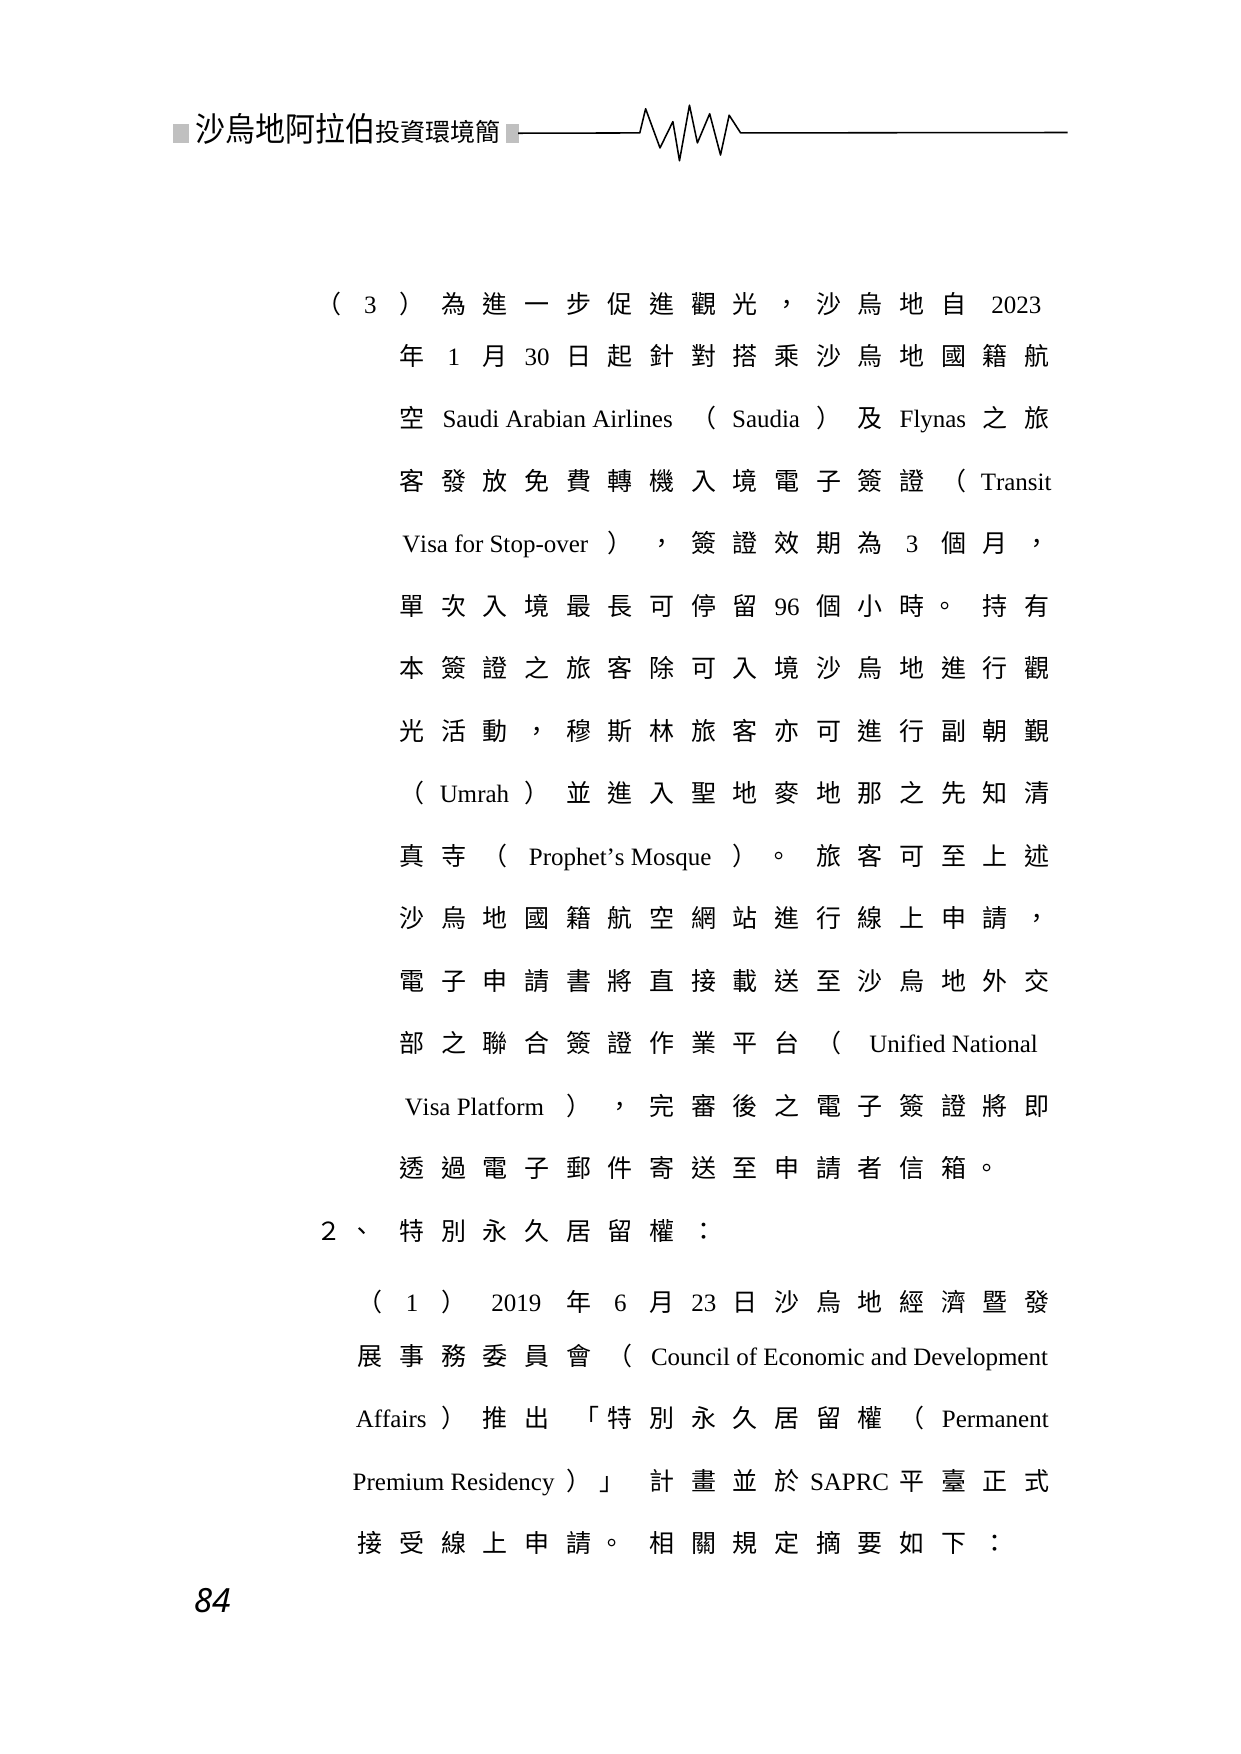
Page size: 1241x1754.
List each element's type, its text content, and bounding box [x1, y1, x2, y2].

text ２、特別永久居留權： [281, 1188, 1058, 1250]
text （1）2019年6月23日沙烏地經濟暨發展事務委員會（Council of Economic and Development Affairs）推出「特別永久居留權（Permanent Premium Residency）」計畫並於SAPRC平臺正式接受線上申請。相關規定摘要如下： [281, 1250, 1058, 1563]
text （3）為進一步促進觀光，沙烏地自2023年1月30日起針對搭乘沙烏地國籍航空Saudi Arabian Airlines（Saudia）及Flynas之旅客發放免費轉機入境電子簽證（Transit Visa for Stop-over），簽證效期為3個月，單次入境最長可停留96個小時。持有本簽證之旅客除可入境沙烏地進行觀光活動，穆斯林旅客亦可進行副朝覲（Umrah）並進入聖地麥地那之先知清真寺（Prophet’s Mosque）。旅客可至上述沙烏地國籍航空網站進行線上申請，電子申請書將直接載送至沙烏地外交部之聯合簽證作業平台（Unified National Visa Platform），完審後之電子簽證將即透過電子郵件寄送至申請者信箱。 [306, 250, 1058, 1188]
